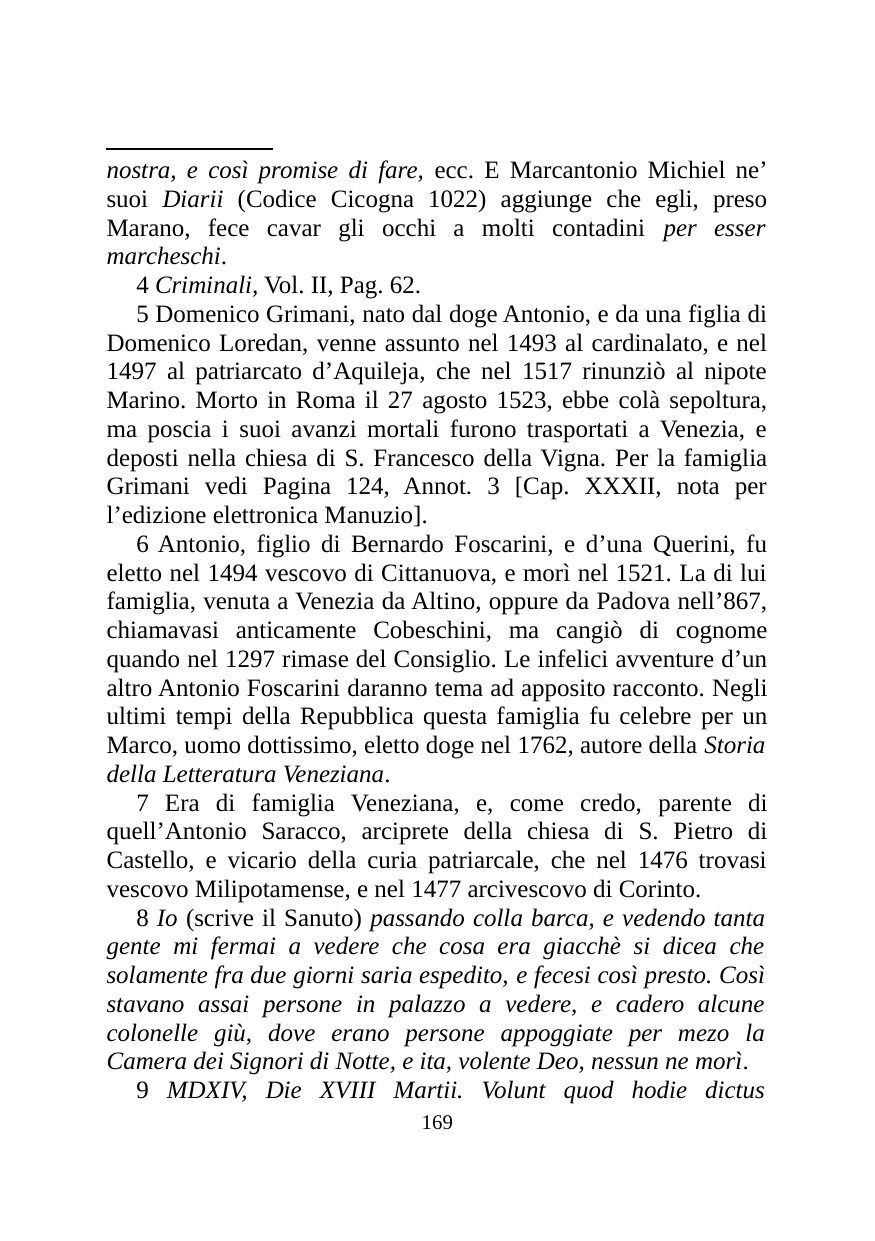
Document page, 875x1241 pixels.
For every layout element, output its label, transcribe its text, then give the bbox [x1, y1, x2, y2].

text Domenico Grimani, nato dal doge Antonio, e da una figlia di Domenico Loredan, venne assunto nel 1493 al cardinalato, e nel 1497 al patriarcato d’Aquileja, che nel 1517 rinunziò al nipote Marino. Morto in Roma il 27 agosto 1523, ebbe colà sepoltura, ma poscia i suoi avanzi mortali furono trasportati a Venezia, e deposti nella chiesa di S. Francesco della Vigna. Per la famiglia Grimani vedi Pagina 124, Annot. 3 [Cap. XXXII, nota per l’edizione elettronica Manuzio]. [106, 299, 768, 529]
text Era di famiglia Veneziana, e, come credo, parente di quell’Antonio Saracco, arciprete della chiesa di S. Pietro di Castello, e vicario della curia patriarcale, che nel 1476 trovasi vescovo Milipotamense, e nel 1477 arcivescovo di Corinto. [106, 788, 768, 903]
text Criminali, Vol. II, Pag. 62. [106, 270, 768, 299]
text Antonio, figlio di Bernardo Foscarini, e d’una Querini, fu eletto nel 1494 vescovo di Cittanuova, e morì nel 1521. La di lui famiglia, venuta a Venezia da Altino, oppure da Padova nell’867, chiamavasi anticamente Cobeschini, ma cangiò di cognome quando nel 1297 rimase del Consiglio. Le infelici avventure d’un altro Antonio Foscarini daranno tema ad apposito racconto. Negli ultimi tempi della Repubblica questa famiglia fu celebre per un Marco, uomo dottissimo, eletto doge nel 1762, autore della Storia della Letteratura Veneziana. [106, 529, 768, 788]
text MDXIV, Die XVIII Martii. Volunt quod hodie dictus [106, 1075, 768, 1104]
text nostra, e così promise di fare, ecc. E Marcantonio Michiel ne’ suoi Diarii (Codice Cicogna 1022) aggiunge che egli, preso Marano, fece cavar gli occhi a molti contadini per esser marcheschi. [106, 155, 768, 270]
text Io (scrive il Sanuto) passando colla barca, e vedendo tanta gente mi fermai a vedere che cosa era giacchè si dicea che solamente fra due giorni saria espedito, e fecesi così presto. Così stavano assai persone in palazzo a vedere, e cadero alcune colonelle giù, dove erano persone appoggiate per mezo la Camera dei Signori di Notte, e ita, volente Deo, nessun ne morì. [106, 903, 768, 1075]
